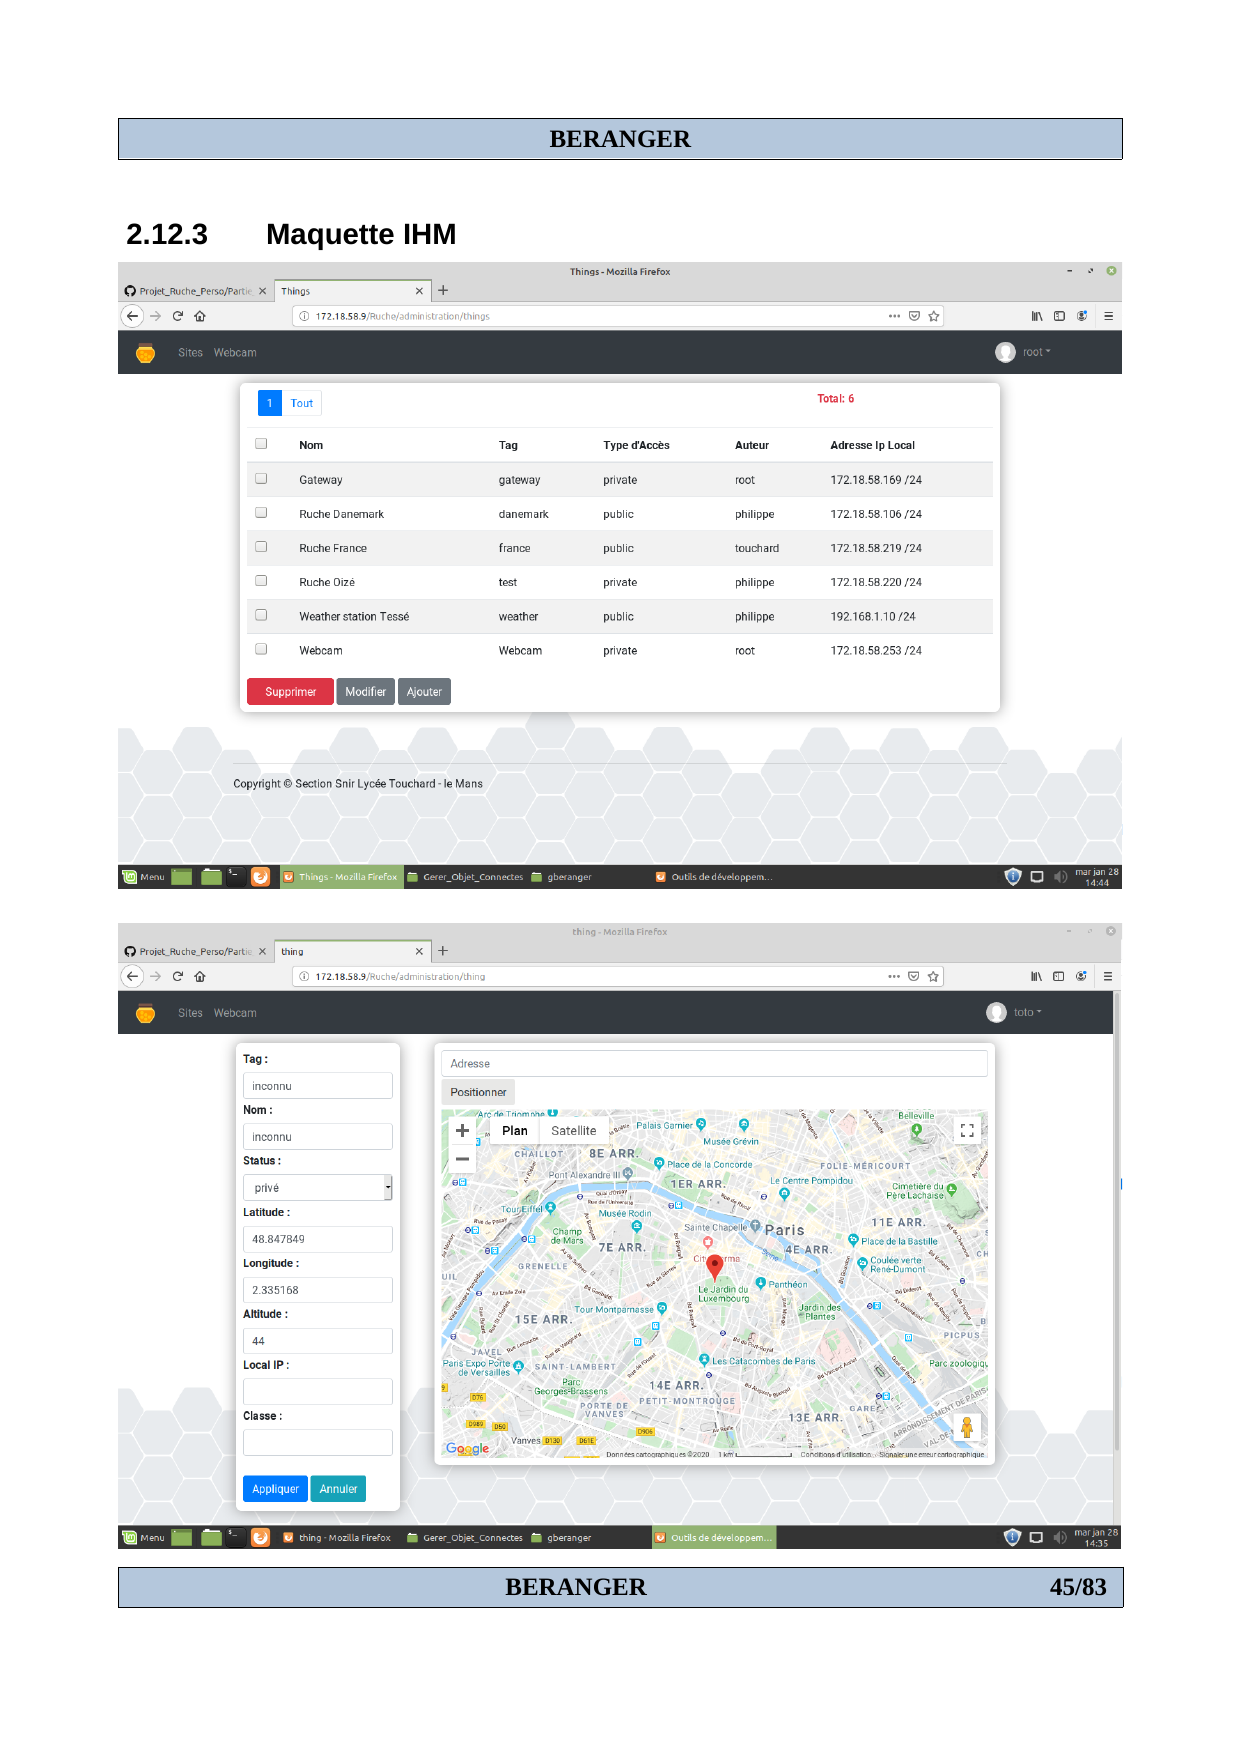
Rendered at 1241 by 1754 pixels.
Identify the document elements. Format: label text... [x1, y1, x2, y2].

picture [118, 923, 1123, 1549]
picture [118, 262, 1123, 889]
subtitle Maquette IHM [118, 217, 1122, 251]
